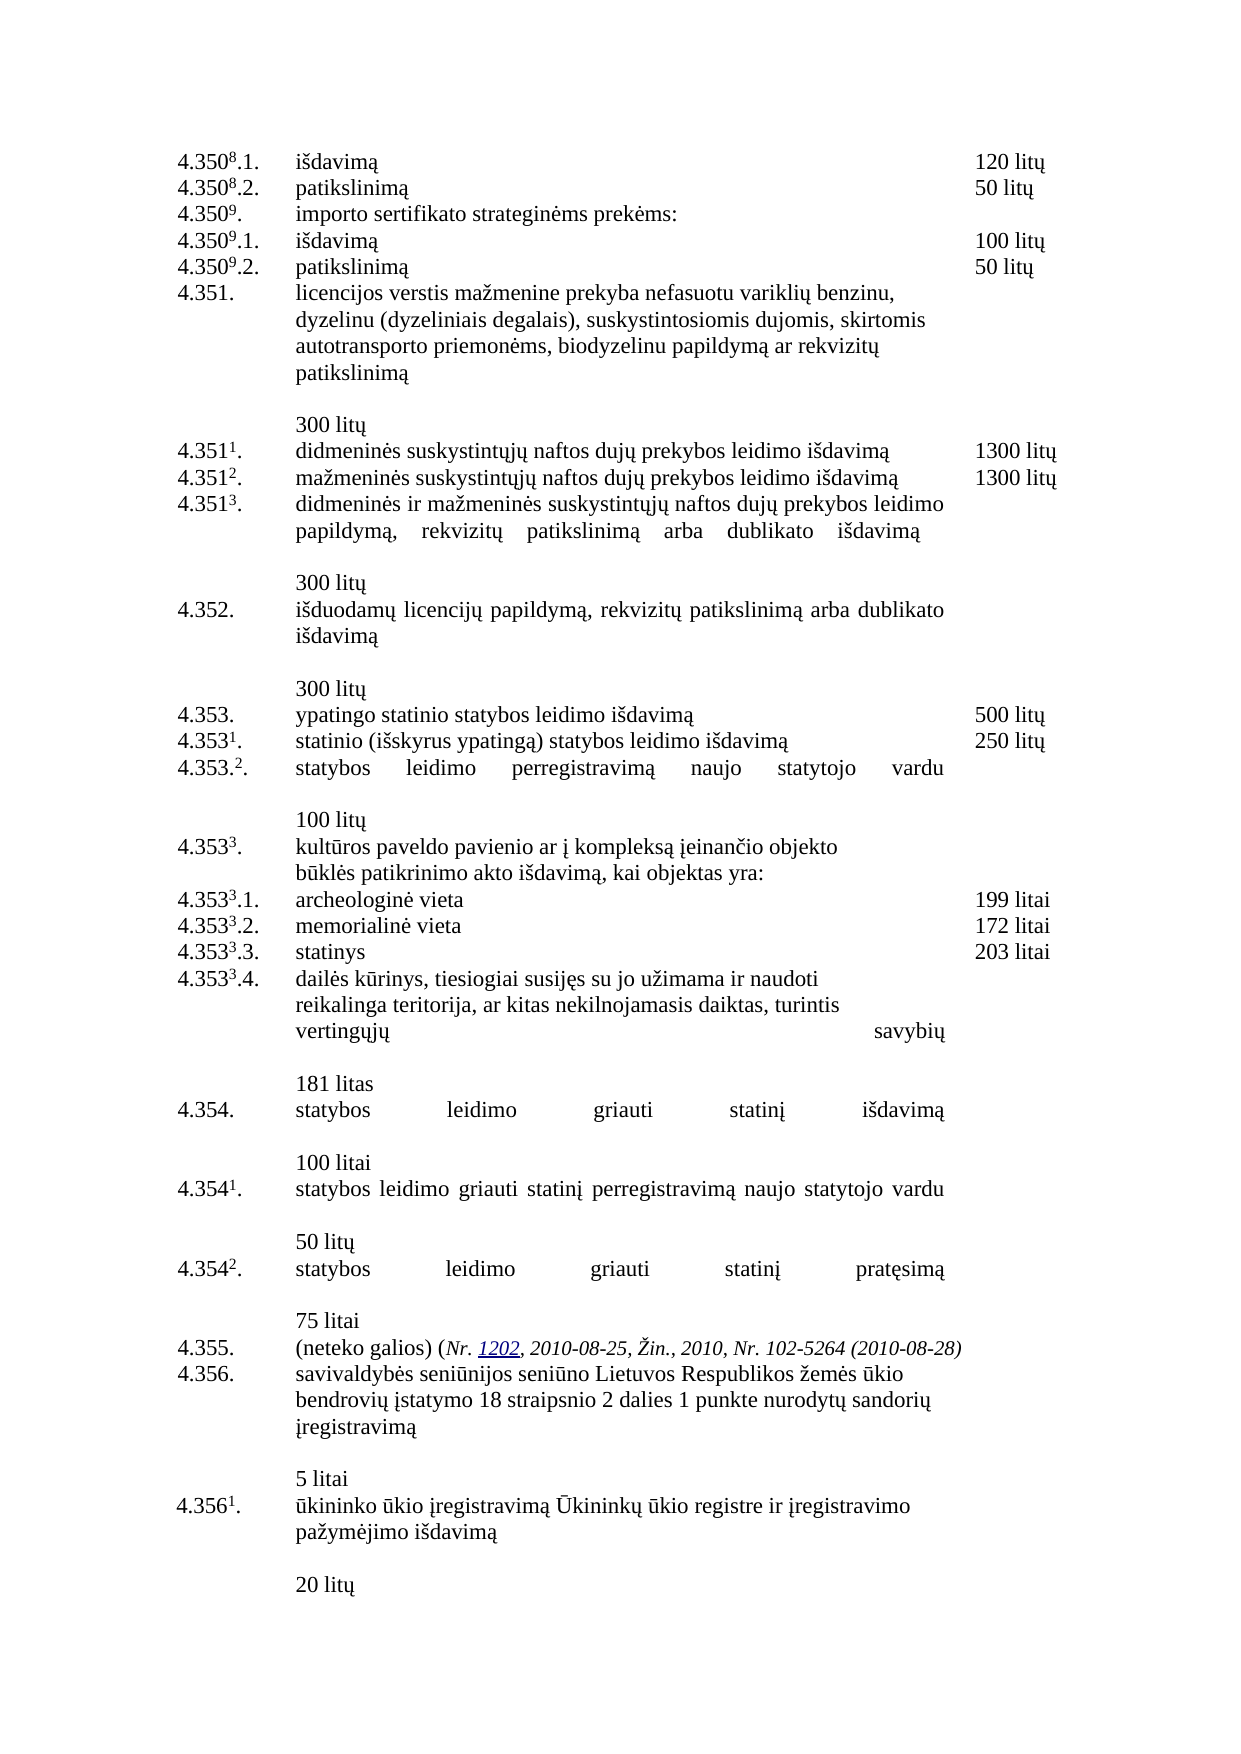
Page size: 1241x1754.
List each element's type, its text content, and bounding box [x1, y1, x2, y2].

text 4.356. savivaldybės seniūnijos seniūno Lietuvos Respublikos žemės ūkio bendrovių įstatymo 18 straipsnio 2 dalies 1 punkte nurodytų sandorių įregistravimą 5 litai [177, 1360, 945, 1492]
text 4.354. statybos leidimo griauti statinį išdavimą 100 litai [177, 1096, 945, 1176]
text 4.353. ypatingo statinio statybos leidimo išdavimą 500 litų [177, 701, 1122, 727]
text 4.3509.2. patikslinimą 50 litų [177, 253, 1122, 279]
text 4.353.2. statybos leidimo perregistravimą naujo statytojo vardu 100 litų [177, 754, 945, 833]
text 4.355. (neteko galios) (Nr. 1202, 2010-08-25, Žin., 2010, Nr. 102-5264 (2010-08-28) [177, 1334, 1122, 1360]
text 4.3531. statinio (išskyrus ypatingą) statybos leidimo išdavimą 250 litų [177, 727, 1122, 754]
text reikalinga teritorija, ar kitas nekilnojamasis daiktas, turintis [177, 991, 1122, 1017]
text 4.351. licencijos verstis mažmenine prekyba nefasuotu variklių benzinu, dyzelinu (dyzeliniais degalais), suskystintosiomis dujomis, skirtomis autotransporto priemonėms, biodyzelinu papildymą ar rekvizitų patikslinimą 300 litų [177, 279, 945, 438]
text 4.3512. mažmeninės suskystintųjų naftos dujų prekybos leidimo išdavimą 1300 litų [177, 464, 1122, 490]
text 4.3513. didmeninės ir mažmeninės suskystintųjų naftos dujų prekybos leidimo papildymą, rekvizitų patikslinimą arba dublikato išdavimą 300 litų [177, 490, 945, 596]
text 4.3542. statybos leidimo griauti statinį pratęsimą 75 litai [177, 1254, 945, 1334]
text 4.352. išduodamų licencijų papildymą, rekvizitų patikslinimą arba dublikato išdavimą 300 litų [177, 596, 945, 701]
text 4.3533.2. memorialinė vieta 172 litai [177, 912, 1122, 938]
text 4.3533.1. archeologinė vieta 199 litai [177, 886, 1122, 912]
text 4.3509. importo sertifikato strateginėms prekėms: [177, 200, 1122, 227]
text vertingųjų savybių 181 litas [295, 1017, 945, 1096]
text 4.3508.1. išdavimą 120 litų [177, 148, 1122, 174]
text 4.3541. statybos leidimo griauti statinį perregistravimą naujo statytojo vardu 50 litų [177, 1176, 945, 1254]
text 4.3511. didmeninės suskystintųjų naftos dujų prekybos leidimo išdavimą 1300 litų [177, 438, 1122, 464]
text būklės patikrinimo akto išdavimą, kai objektas yra: [177, 859, 1122, 886]
text 4.3561. ūkininko ūkio įregistravimą Ūkininkų ūkio registre ir įregistravimo pažymėjimo išdavimą 20 litų [176, 1492, 945, 1597]
text 4.3533.4. dailės kūrinys, tiesiogiai susijęs su jo užimama ir naudoti [177, 965, 1122, 991]
text 4.3508.2. patikslinimą 50 litų [177, 174, 1122, 200]
text 4.3509.1. išdavimą 100 litų [177, 227, 1122, 253]
text 4.3533.3. statinys 203 litai [177, 938, 1122, 965]
text 4.3533. kultūros paveldo pavienio ar į kompleksą įeinančio objekto [177, 833, 1122, 859]
